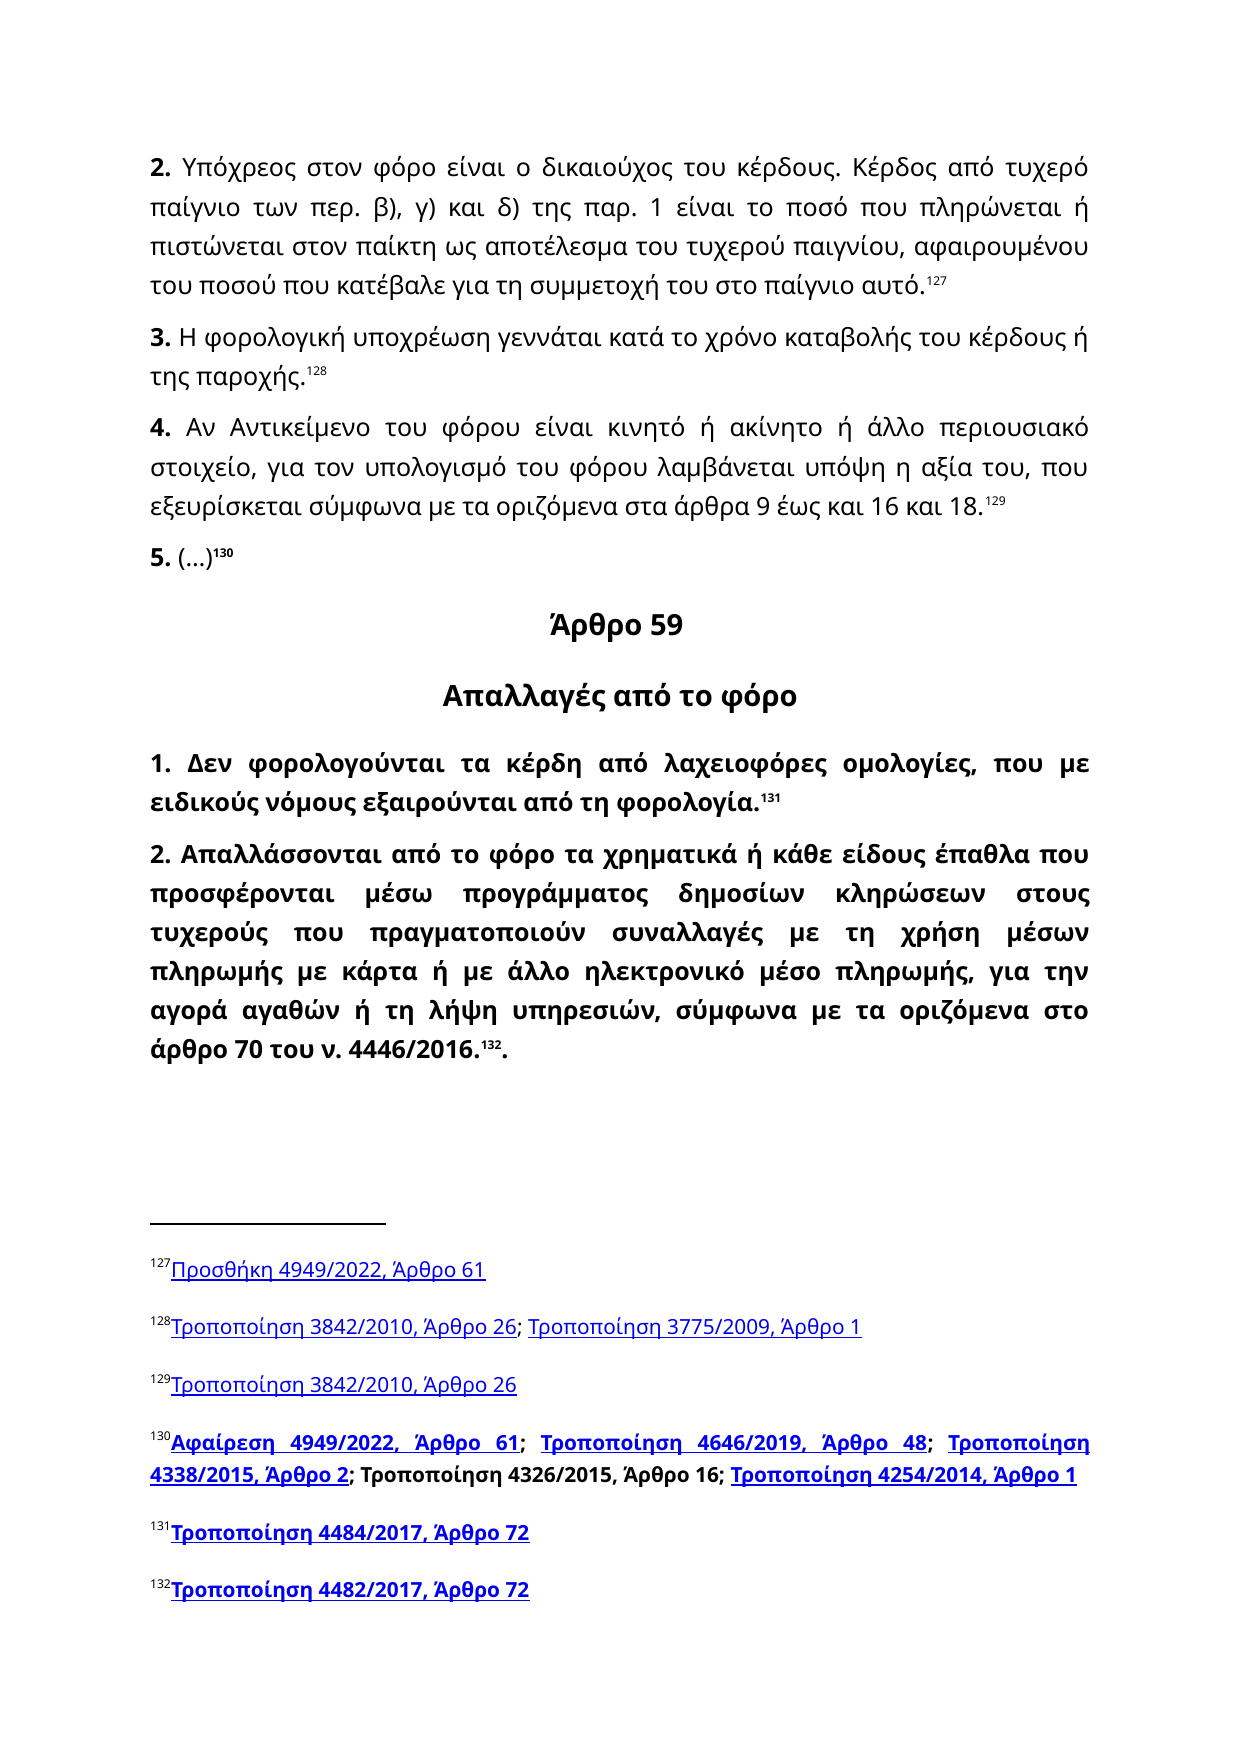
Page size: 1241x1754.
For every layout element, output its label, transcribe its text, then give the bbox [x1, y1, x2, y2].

text Αφαίρεση 4949/2022, Άρθρο 61; Τροποποίηση 4646/2019, Άρθρο 48; Τροποποίηση 4338/2015, Άρθρο 2; Τροποποίηση 4326/2015, Άρθρο 16; Τροποποίηση 4254/2014, Άρθρο 1 [150, 1428, 1090, 1489]
text Τροποποίηση 3842/2010, Άρθρο 26 [150, 1370, 1090, 1398]
text 2. Απαλλάσσονται από το φόρο τα χρηματικά ή κάθε είδους έπαθλα που προσφέρονται μέσω προγράμματος δημοσίων κληρώσεων στους τυχερούς που πραγματοποιούν συναλλαγές με τη χρήση μέσων πληρωμής με κάρτα ή με άλλο ηλεκτρονικό μέσο πληρωμής, για την αγορά αγαθών ή τη λήψη υπηρεσιών, σύμφωνα με τα οριζόμενα στο άρθρο 70 του ν. 4446/2016.. [150, 836, 1090, 1066]
text 3. Η φορολογική υποχρέωση γεννάται κατά το χρόνο καταβολής του κέρδους ή της παροχής. [150, 319, 1090, 392]
text Τροποποίηση 3842/2010, Άρθρο 26; Τροποποίηση 3775/2009, Άρθρο 1 [150, 1312, 1090, 1341]
text 5. (…) [150, 540, 1090, 574]
text Προσθήκη 4949/2022, Άρθρο 61 [150, 1255, 1090, 1283]
text 4. Αν Αντικείμενο του φόρου είναι κινητό ή ακίνητο ή άλλο περιουσιακό στοιχείο, για τον υπολογισμό του φόρου λαμβάνεται υπόψη η αξία του, που εξευρίσκεται σύμφωνα με τα οριζόμενα στα άρθρα 9 έως και 16 και 18. [150, 410, 1090, 522]
text 1. Δεν φορολογούνται τα κέρδη από λαχειοφόρες ομολογίες, που με ειδικούς νόμους εξαιρούνται από τη φορολογία. [150, 745, 1090, 819]
text Τροποποίηση 4482/2017, Άρθρο 72 [150, 1576, 1090, 1604]
subtitle Άρθρο 59 [150, 604, 1090, 644]
text Τροποποίηση 4484/2017, Άρθρο 72 [150, 1518, 1090, 1546]
subtitle Απαλλαγές από το φόρο [150, 675, 1090, 714]
text 2. Υπόχρεος στον φόρο είναι ο δικαιούχος του κέρδους. Κέρδος από τυχερό παίγνιο των περ. β), γ) και δ) της παρ. 1 είναι το ποσό που πληρώνεται ή πιστώνεται στον παίκτη ως αποτέλεσμα του τυχερού παιγνίου, αφαιρουμένου του ποσού που κατέβαλε για τη συμμετοχή του στο παίγνιο αυτό. [150, 150, 1090, 302]
